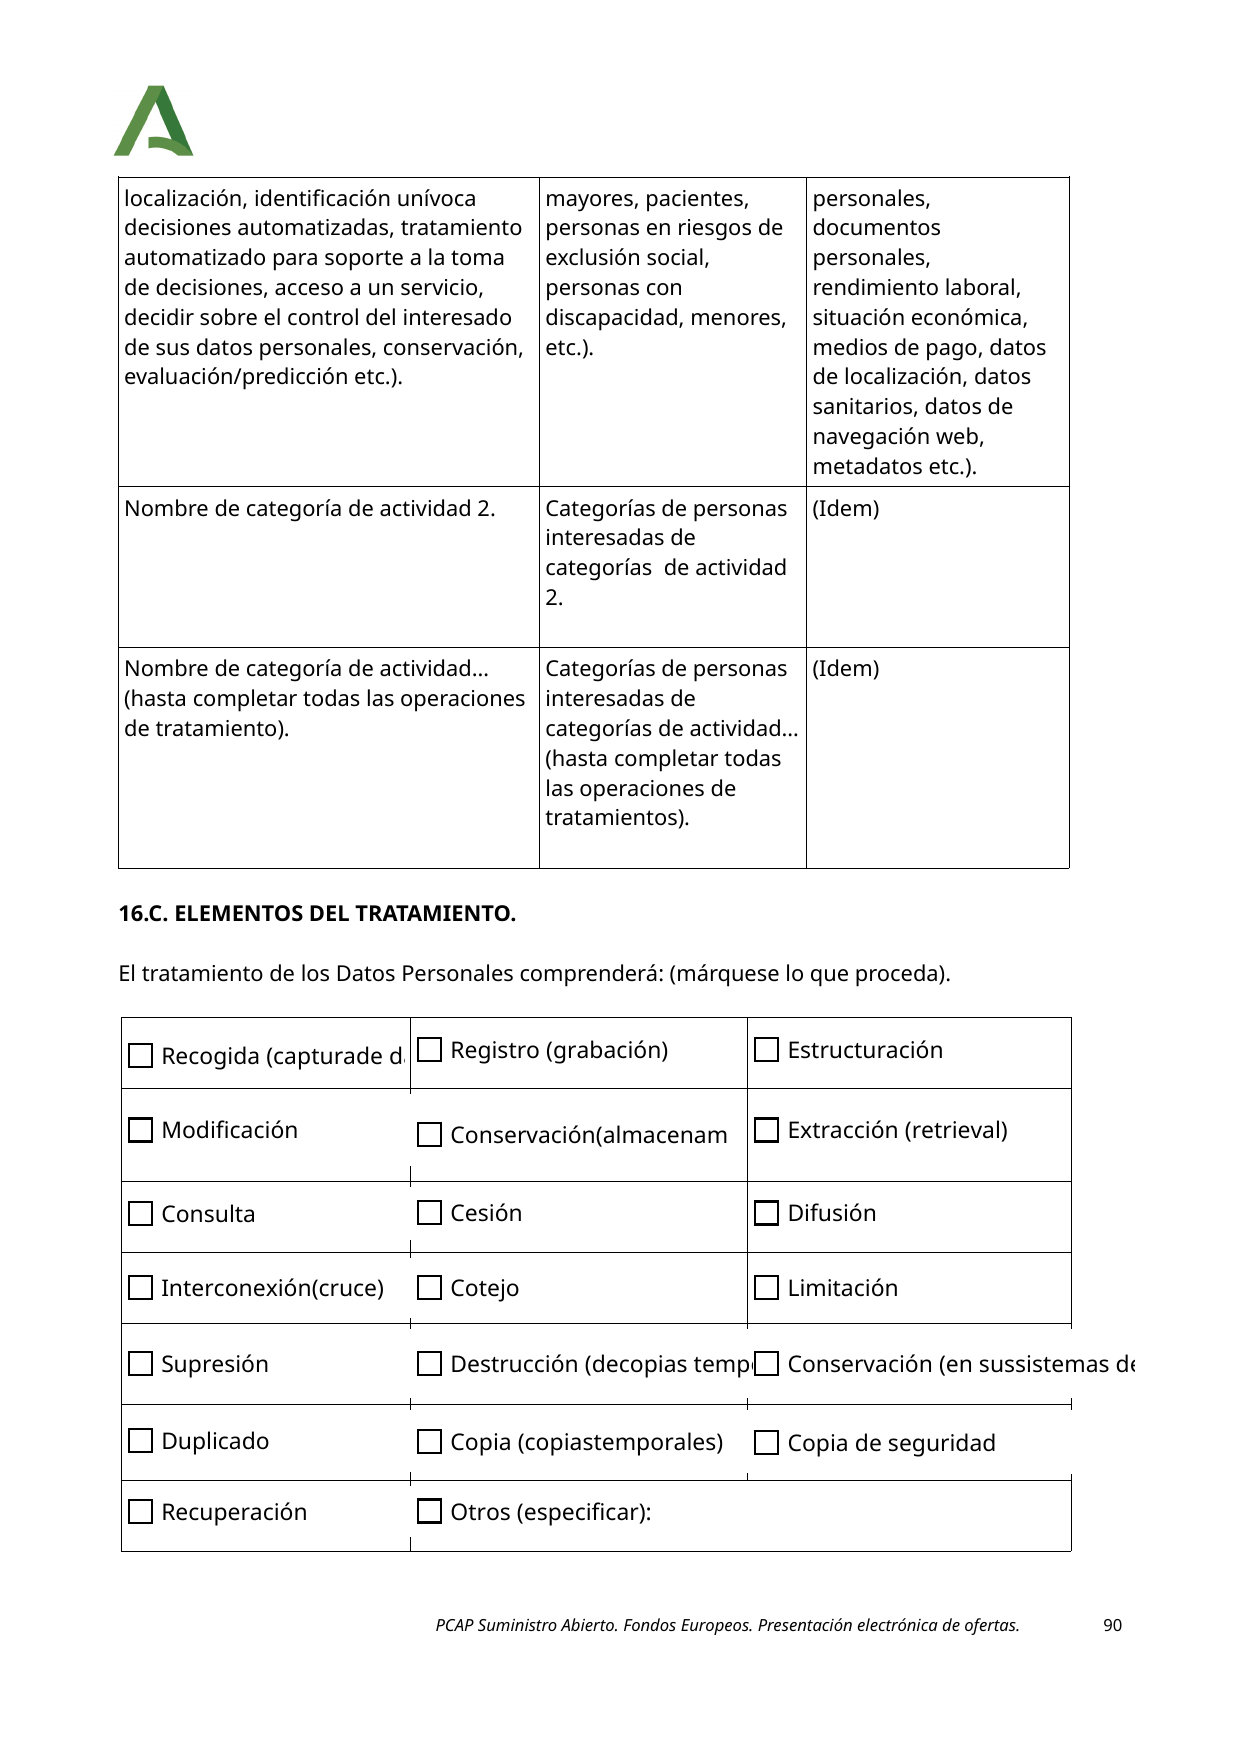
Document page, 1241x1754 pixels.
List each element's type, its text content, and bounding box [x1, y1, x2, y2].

table_header [748, 1018, 1071, 1088]
table_header [122, 1018, 410, 1088]
table_header [411, 1018, 747, 1088]
picture [109, 81, 198, 160]
table_cell [122, 1405, 410, 1480]
table_cell mayores, pacientes, personas en riesgos de exclusión social, personas con discapacidad, menores, etc.). [540, 178, 806, 486]
table_cell [748, 1182, 1071, 1252]
table_cell (Idem) [807, 487, 1069, 647]
text 16.C. ELEMENTOS DEL TRATAMIENTO. [118, 898, 1122, 928]
table_cell [411, 1481, 1071, 1551]
table_cell [122, 1481, 410, 1551]
table_cell [411, 1324, 747, 1329]
table_cell [748, 1473, 1071, 1480]
table_cell [411, 1405, 747, 1410]
table_cell Categorías de personas interesadas de categorías de actividad… (hasta completar todas las operaciones de tratamientos). [540, 648, 806, 868]
table_cell [122, 1253, 410, 1323]
text El tratamiento de los Datos Personales comprenderá: (márquese lo que proceda). [118, 958, 1122, 987]
table_cell [748, 1324, 1071, 1329]
table_cell [411, 1472, 747, 1480]
table_cell personales, documentos personales, rendimiento laboral, situación económica, medios de pago, datos de localización, datos sanitarios, datos de navegación web, metadatos etc.). [807, 178, 1069, 486]
table_cell [748, 1398, 1071, 1404]
table_cell [748, 1405, 1071, 1410]
table_cell [122, 1089, 410, 1181]
table_cell [411, 1398, 747, 1404]
table_cell [122, 1324, 410, 1404]
table_cell [748, 1253, 1071, 1323]
table_cell [748, 1089, 1071, 1181]
table_cell Nombre de categoría de actividad… (hasta completar todas las operaciones de tratamiento). [119, 648, 539, 868]
table_cell Nombre de categoría de actividad 2. [119, 487, 539, 647]
table_cell [122, 1182, 410, 1252]
table_cell [411, 1182, 747, 1252]
table_cell [411, 1089, 747, 1181]
table_cell Categorías de personas interesadas de categorías de actividad 2. [540, 487, 806, 647]
table_cell localización, identificación unívoca decisiones automatizadas, tratamiento automatizado para soporte a la toma de decisiones, acceso a un servicio, decidir sobre el control del interesado de sus datos personales, conservación, evaluación/predicción etc.). [119, 178, 539, 486]
table_cell [411, 1253, 747, 1323]
table_cell (Idem) [807, 648, 1069, 868]
